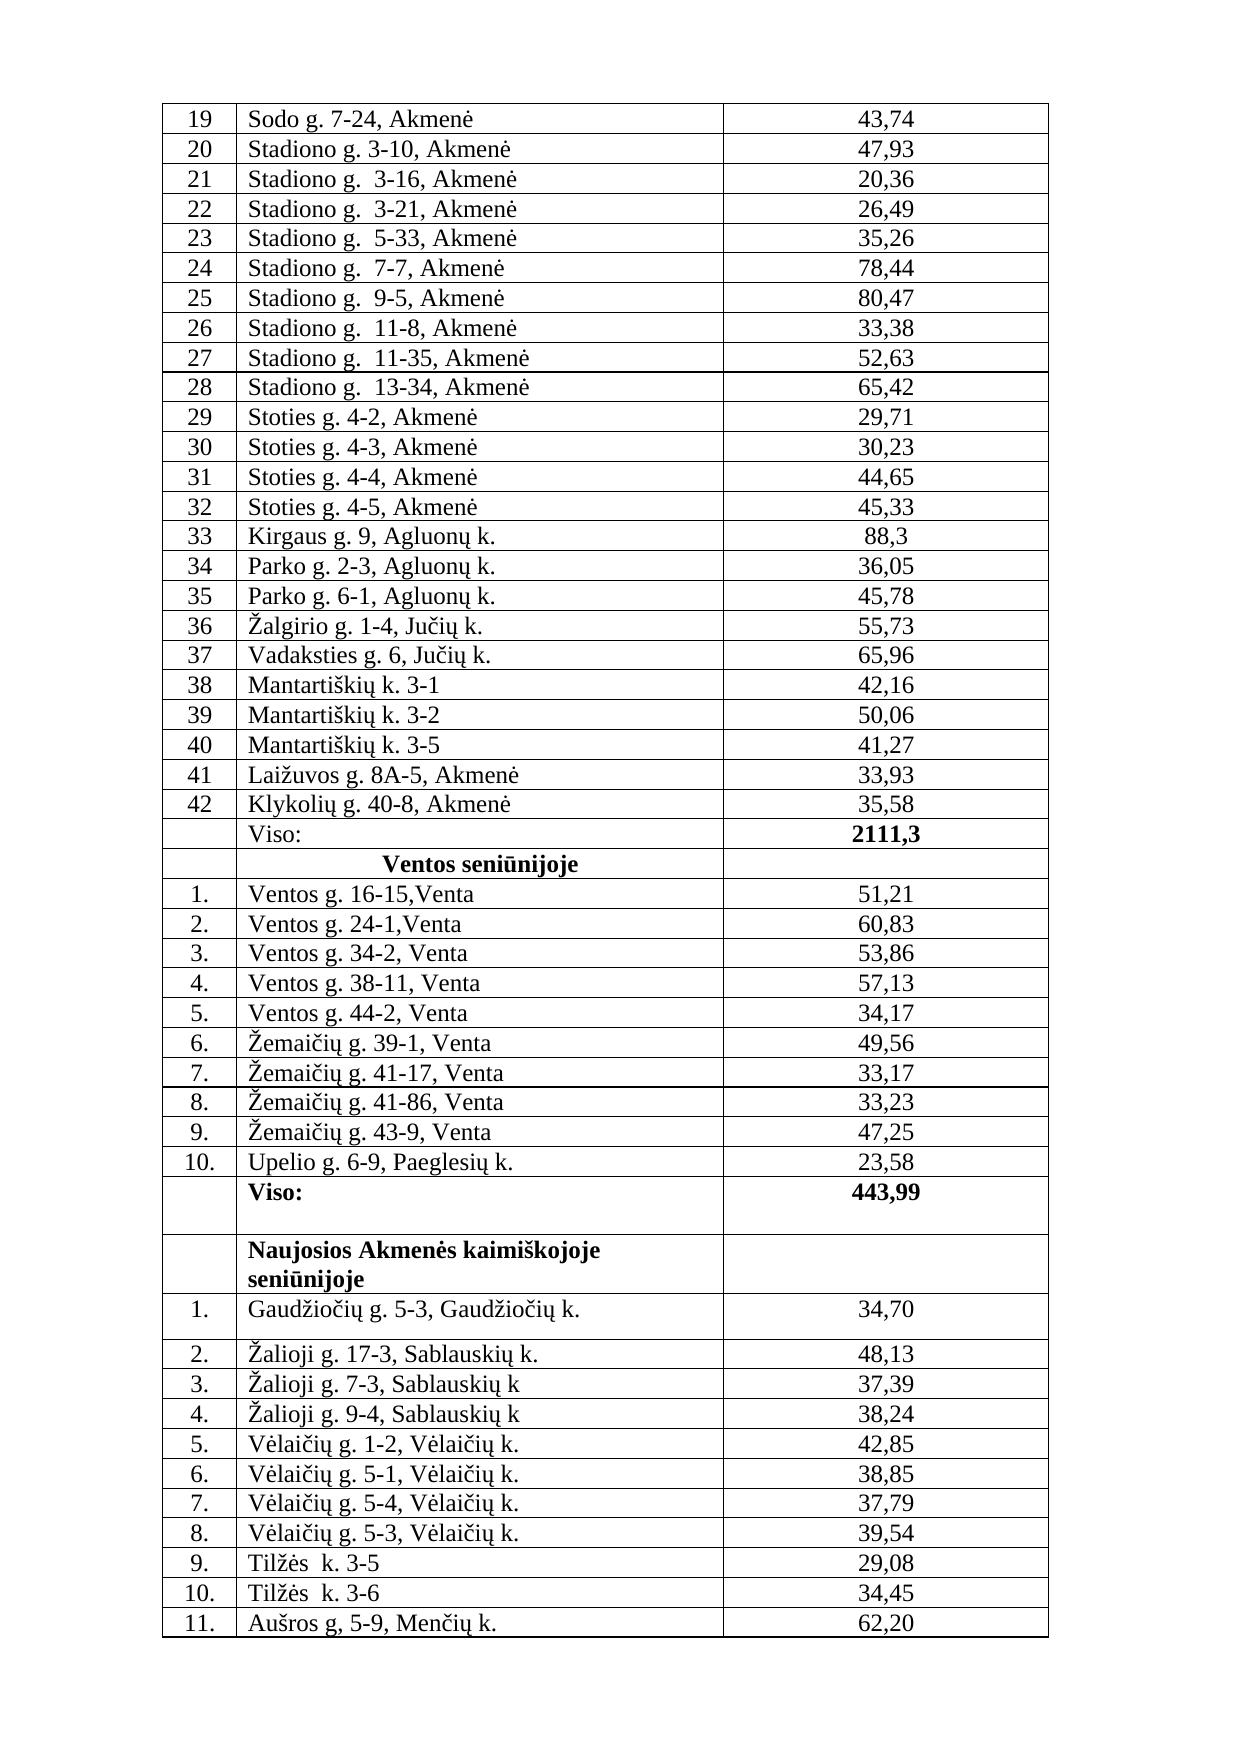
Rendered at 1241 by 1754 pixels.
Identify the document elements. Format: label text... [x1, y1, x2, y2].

table_cell 33,93 [724, 760, 1048, 788]
table_cell 28 [163, 373, 236, 401]
table_cell 50,06 [724, 700, 1048, 729]
table_cell Laižuvos g. 8A-5, Akmenė [237, 760, 723, 788]
table_cell 34,70 [724, 1294, 1048, 1338]
table_cell 65,42 [724, 373, 1048, 401]
table_cell Stadiono g. 11-8, Akmenė [237, 313, 723, 342]
table_cell Mantartiškių k. 3-1 [237, 670, 723, 699]
table_cell 38 [163, 670, 236, 699]
table_cell 35,58 [724, 790, 1048, 818]
table_cell 32 [163, 492, 236, 520]
table_cell 7. [163, 1489, 236, 1517]
table_cell Viso: [237, 1177, 723, 1234]
table_cell 49,56 [724, 1028, 1048, 1057]
table_cell [163, 1177, 236, 1234]
table_cell 1. [163, 879, 236, 908]
table_cell 62,20 [724, 1608, 1048, 1636]
table_cell 23,58 [724, 1147, 1048, 1176]
table_cell 47,25 [724, 1117, 1048, 1146]
table_cell Žemaičių g. 41-17, Venta [237, 1058, 723, 1086]
table_cell 80,47 [724, 283, 1048, 312]
table_cell Žalioji g. 17-3, Sablauskių k. [237, 1340, 723, 1368]
table_cell Žemaičių g. 43-9, Venta [237, 1117, 723, 1146]
table_cell 21 [163, 164, 236, 193]
table_cell 4. [163, 968, 236, 997]
table_cell 33,38 [724, 313, 1048, 342]
table_cell 5. [163, 1429, 236, 1458]
table_cell 2. [163, 909, 236, 937]
table_cell Ventos g. 34-2, Venta [237, 939, 723, 967]
table_cell 30,23 [724, 432, 1048, 461]
table_cell 3. [163, 939, 236, 967]
table_cell 35,26 [724, 224, 1048, 252]
table_cell Stoties g. 4-2, Akmenė [237, 402, 723, 431]
table_cell 9. [163, 1117, 236, 1146]
table_cell 35 [163, 581, 236, 610]
table_cell 42,85 [724, 1429, 1048, 1458]
table_cell Vėlaičių g. 5-1, Vėlaičių k. [237, 1459, 723, 1487]
table_cell 20 [163, 134, 236, 163]
table_cell Gaudžiočių g. 5-3, Gaudžiočių k. [237, 1294, 723, 1338]
table_cell Parko g. 2-3, Agluonų k. [237, 551, 723, 580]
table_cell 51,21 [724, 879, 1048, 908]
table_cell 41 [163, 760, 236, 788]
table_cell 43,74 [724, 104, 1048, 133]
table_cell 36,05 [724, 551, 1048, 580]
table_cell Stoties g. 4-5, Akmenė [237, 492, 723, 520]
table_cell Naujosios Akmenės kaimiškojoje seniūnijoje [237, 1235, 723, 1293]
table_cell 39 [163, 700, 236, 729]
table_cell Sodo g. 7-24, Akmenė [237, 104, 723, 133]
table_cell 41,27 [724, 730, 1048, 759]
table_cell [724, 1235, 1048, 1293]
table_cell 2. [163, 1340, 236, 1368]
table_cell 44,65 [724, 462, 1048, 491]
table_cell 31 [163, 462, 236, 491]
table_cell Vėlaičių g. 5-4, Vėlaičių k. [237, 1489, 723, 1517]
table_cell 1. [163, 1294, 236, 1338]
table_cell Žalioji g. 7-3, Sablauskių k [237, 1369, 723, 1398]
table_cell Žemaičių g. 41-86, Venta [237, 1088, 723, 1116]
table_cell 30 [163, 432, 236, 461]
table_cell 9. [163, 1548, 236, 1577]
table_cell 34,17 [724, 998, 1048, 1027]
table_cell 19 [163, 104, 236, 133]
table_cell 36 [163, 611, 236, 639]
table_cell Klykolių g. 40-8, Akmenė [237, 790, 723, 818]
table_cell 88,3 [724, 521, 1048, 550]
table_cell Stadiono g. 3-16, Akmenė [237, 164, 723, 193]
table_cell 38,24 [724, 1399, 1048, 1428]
table_cell 40 [163, 730, 236, 759]
table_cell 22 [163, 194, 236, 222]
table_cell Vėlaičių g. 1-2, Vėlaičių k. [237, 1429, 723, 1458]
table_cell 3. [163, 1369, 236, 1398]
table_cell [163, 819, 236, 848]
table_cell Stadiono g. 13-34, Akmenė [237, 373, 723, 401]
table_cell Ventos g. 38-11, Venta [237, 968, 723, 997]
table_cell 2111,3 [724, 819, 1048, 848]
table_cell 38,85 [724, 1459, 1048, 1487]
table_cell 4. [163, 1399, 236, 1428]
table_cell Stadiono g. 3-10, Akmenė [237, 134, 723, 163]
table_cell 29 [163, 402, 236, 431]
table_cell 48,13 [724, 1340, 1048, 1368]
table_cell Ventos g. 24-1,Venta [237, 909, 723, 937]
table_cell 47,93 [724, 134, 1048, 163]
table_cell Žemaičių g. 39-1, Venta [237, 1028, 723, 1057]
table_cell 23 [163, 224, 236, 252]
table_cell Stadiono g. 3-21, Akmenė [237, 194, 723, 222]
table_cell 26 [163, 313, 236, 342]
table_cell Ventos g. 44-2, Venta [237, 998, 723, 1027]
table_cell Stadiono g. 7-7, Akmenė [237, 253, 723, 282]
table_cell Ventos g. 16-15,Venta [237, 879, 723, 908]
table_cell Kirgaus g. 9, Agluonų k. [237, 521, 723, 550]
table_cell 42 [163, 790, 236, 818]
table_cell 78,44 [724, 253, 1048, 282]
table_cell Žalioji g. 9-4, Sablauskių k [237, 1399, 723, 1428]
table_cell Žalgirio g. 1-4, Jučių k. [237, 611, 723, 639]
table_cell 5. [163, 998, 236, 1027]
table_cell 29,08 [724, 1548, 1048, 1577]
table_cell 65,96 [724, 641, 1048, 669]
table_cell 45,33 [724, 492, 1048, 520]
table_cell 37,39 [724, 1369, 1048, 1398]
table_cell 34 [163, 551, 236, 580]
table_cell 33,17 [724, 1058, 1048, 1086]
table_cell Parko g. 6-1, Agluonų k. [237, 581, 723, 610]
table_cell 45,78 [724, 581, 1048, 610]
table_cell 25 [163, 283, 236, 312]
table_cell 8. [163, 1518, 236, 1547]
table_cell 10. [163, 1578, 236, 1607]
table_cell Stadiono g. 5-33, Akmenė [237, 224, 723, 252]
table_cell Stoties g. 4-4, Akmenė [237, 462, 723, 491]
table_cell Vadaksties g. 6, Jučių k. [237, 641, 723, 669]
table_cell 11. [163, 1608, 236, 1636]
table_cell 7. [163, 1058, 236, 1086]
table_cell 57,13 [724, 968, 1048, 997]
table_cell 55,73 [724, 611, 1048, 639]
table_cell 37 [163, 641, 236, 669]
table_cell 20,36 [724, 164, 1048, 193]
table_cell Aušros g, 5-9, Menčių k. [237, 1608, 723, 1636]
table_cell 42,16 [724, 670, 1048, 699]
table_cell Mantartiškių k. 3-5 [237, 730, 723, 759]
table_cell 33,23 [724, 1088, 1048, 1116]
table_cell [724, 849, 1048, 878]
table_cell Upelio g. 6-9, Paeglesių k. [237, 1147, 723, 1176]
table_cell 53,86 [724, 939, 1048, 967]
table_cell Stadiono g. 9-5, Akmenė [237, 283, 723, 312]
table_cell 52,63 [724, 343, 1048, 371]
table_cell 37,79 [724, 1489, 1048, 1517]
table_cell Mantartiškių k. 3-2 [237, 700, 723, 729]
table_cell Stoties g. 4-3, Akmenė [237, 432, 723, 461]
table_cell 6. [163, 1459, 236, 1487]
table_cell Tilžės k. 3-6 [237, 1578, 723, 1607]
table_cell 26,49 [724, 194, 1048, 222]
table_cell 24 [163, 253, 236, 282]
table_cell Vėlaičių g. 5-3, Vėlaičių k. [237, 1518, 723, 1547]
table_cell [163, 1235, 236, 1293]
table_cell 27 [163, 343, 236, 371]
table_cell Viso: [237, 819, 723, 848]
table_cell 10. [163, 1147, 236, 1176]
table_cell 6. [163, 1028, 236, 1057]
table_cell 60,83 [724, 909, 1048, 937]
table_cell Tilžės k. 3-5 [237, 1548, 723, 1577]
table_cell 39,54 [724, 1518, 1048, 1547]
table_cell 8. [163, 1088, 236, 1116]
table_cell 34,45 [724, 1578, 1048, 1607]
table_cell 443,99 [724, 1177, 1048, 1234]
table_cell 33 [163, 521, 236, 550]
table_cell Ventos seniūnijoje [237, 849, 723, 878]
table_cell [163, 849, 236, 878]
table_cell 29,71 [724, 402, 1048, 431]
table_cell Stadiono g. 11-35, Akmenė [237, 343, 723, 371]
